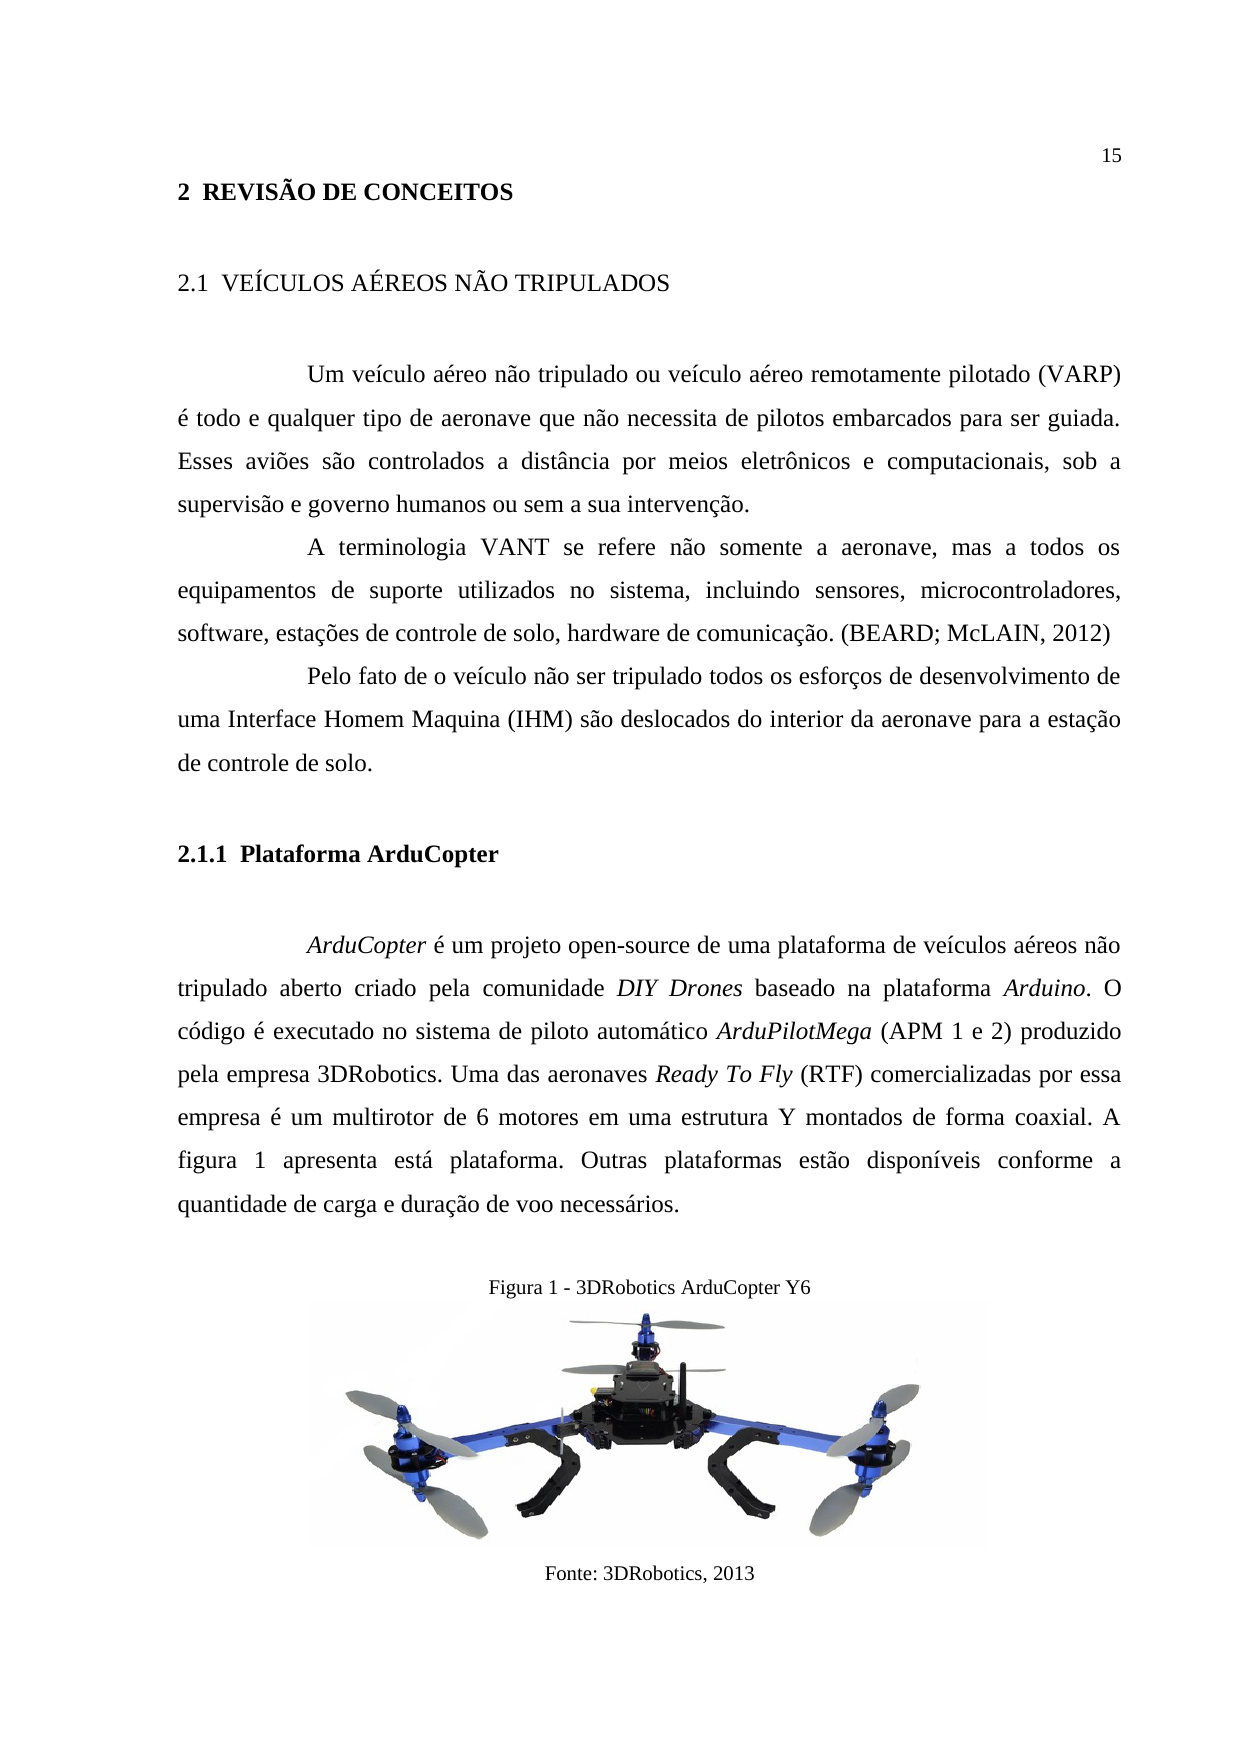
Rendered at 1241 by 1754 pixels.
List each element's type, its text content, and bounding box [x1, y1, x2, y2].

text ArduCopter é um projeto open-source de uma plataforma de veículos aéreos não tripulado aberto criado pela comunidade DIY Drones baseado na plataforma Arduino. O código é executado no sistema de piloto automático ArduPilotMega (APM 1 e 2) produzido pela empresa 3DRobotics. Uma das aeronaves Ready To Fly (RTF) comercializadas por essa empresa é um multirotor de 6 motores em uma estrutura Y montados de forma coaxial. A figura 1 apresenta está plataforma. Outras plataformas estão disponíveis conforme a quantidade de carga e duração de voo necessários. [177, 930, 1122, 1217]
subtitle Revisão de conceitos [177, 177, 1122, 206]
text A terminologia VANT se refere não somente a aeronave, mas a todos os equipamentos de suporte utilizados no sistema, incluindo sensores, microcontroladores, software, estações de controle de solo, hardware de comunicação. (BEARD; McLAIN, 2012) [177, 532, 1122, 647]
text Fonte: 3DRobotics, 2013 [177, 1550, 1122, 1585]
subtitle Plataforma ArduCopter [177, 839, 1122, 867]
list 3DRobotics ArduCopter Y6 [177, 1275, 1122, 1299]
text Pelo fato de o veículo não ser tripulado todos os esforços de desenvolvimento de uma Interface Homem Maquina (IHM) são deslocados do interior da aeronave para a estação de controle de solo. [177, 661, 1122, 776]
picture [310, 1300, 989, 1550]
subtitle Veículos aéreos não tripulados [177, 268, 1122, 297]
text Um veículo aéreo não tripulado ou veículo aéreo remotamente pilotado (VARP) é todo e qualquer tipo de aeronave que não necessita de pilotos embarcados para ser guiada. Esses aviões são controlados a distância por meios eletrônicos e computacionais, sob a supervisão e governo humanos ou sem a sua intervenção. [177, 359, 1122, 518]
